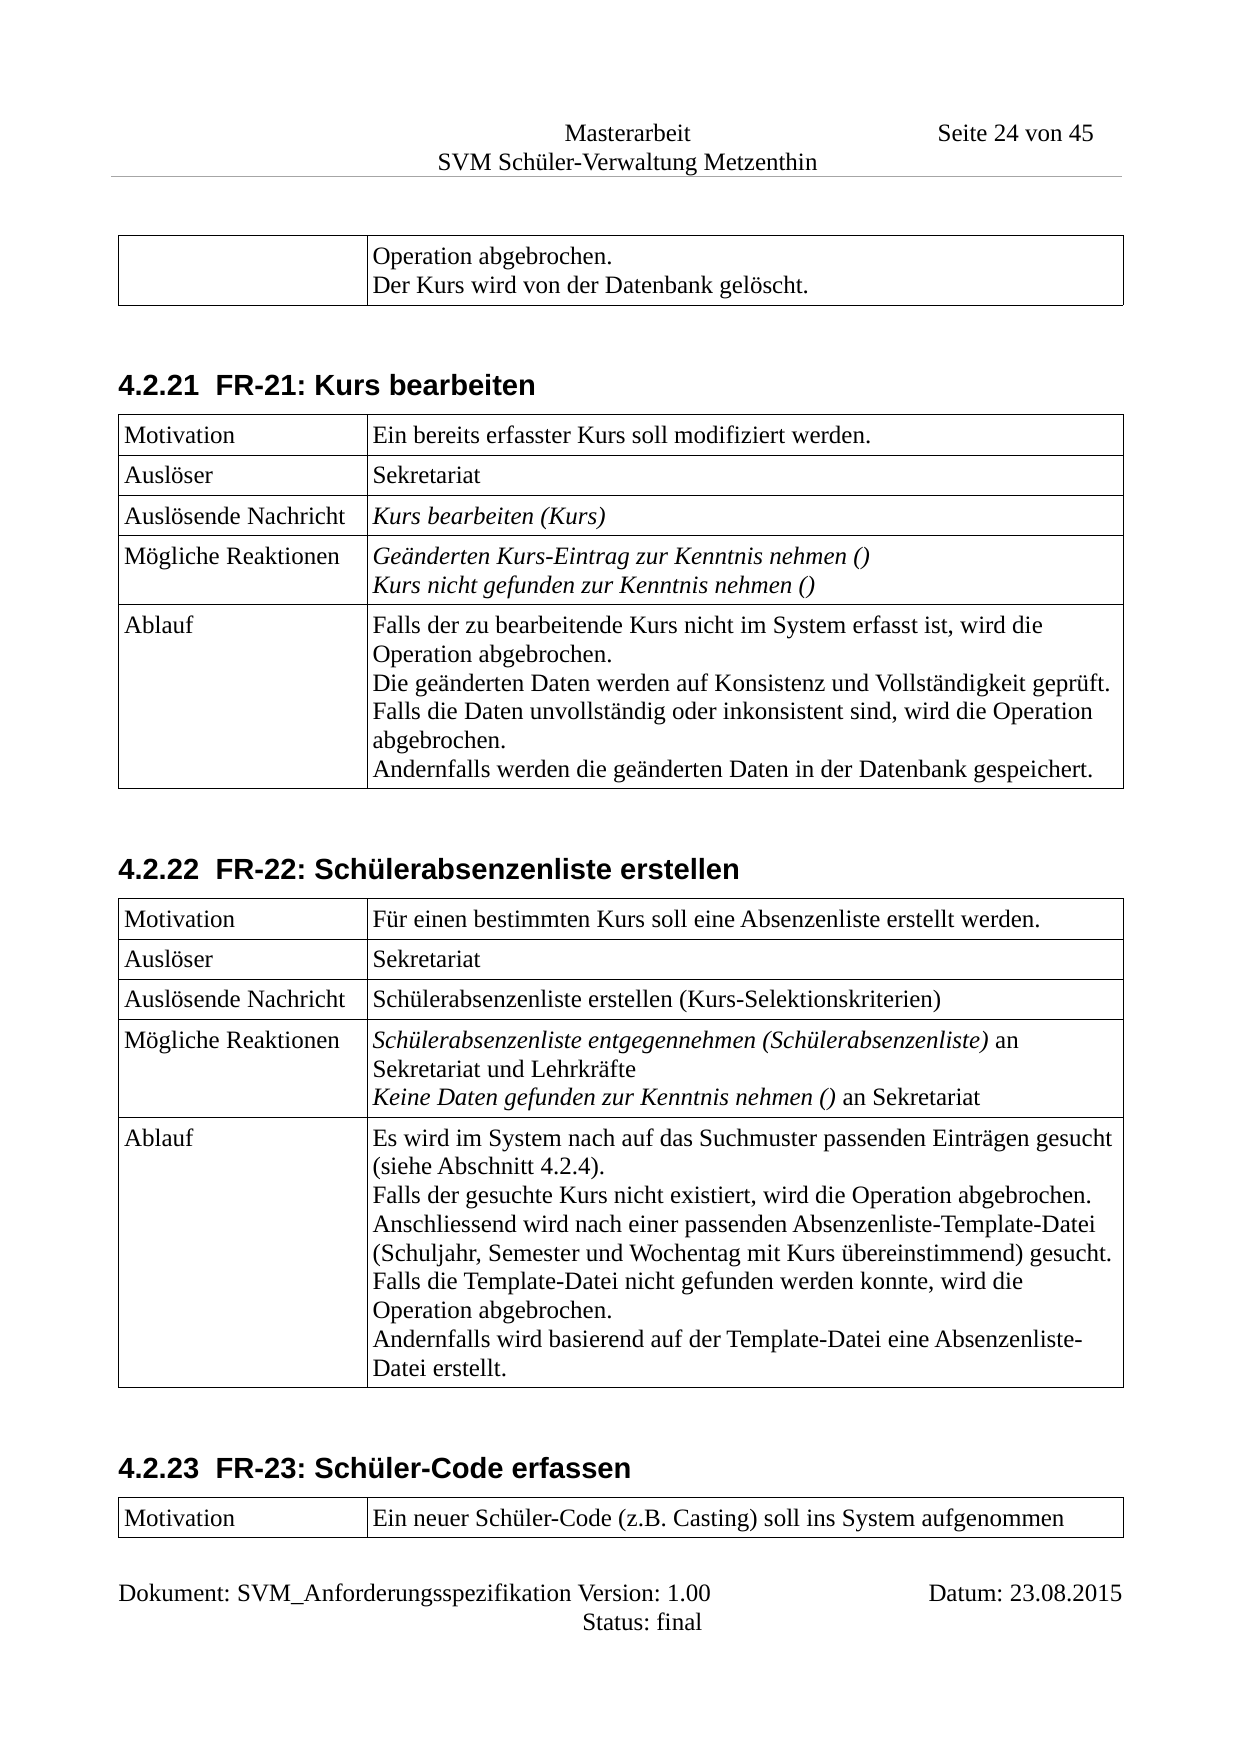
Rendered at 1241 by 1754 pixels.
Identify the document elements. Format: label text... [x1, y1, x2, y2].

table_cell Operation abgebrochen. Der Kurs wird von der Datenbank gelöscht. [368, 236, 1123, 304]
table_cell Falls der zu bearbeitende Kurs nicht im System erfasst ist, wird die Operation abgebrochen. Die geänderten Daten werden auf Konsistenz und Vollständigkeit geprüft. Falls die Daten unvollständig oder inkonsistent sind, wird die Operation abgebrochen. Andernfalls werden die geänderten Daten in der Datenbank gespeichert. [368, 605, 1123, 788]
table_cell Mögliche Reaktionen [119, 1020, 367, 1117]
subtitle FR-23: Schüler-Code erfassen [118, 1451, 1122, 1484]
subtitle FR-21: Kurs bearbeiten [118, 368, 1122, 402]
table_cell [119, 236, 367, 304]
table_header Motivation [119, 415, 367, 454]
table_header Motivation [119, 899, 367, 938]
table_cell Schülerabsenzenliste erstellen (Kurs-Selektionskriterien) [368, 980, 1123, 1019]
table_cell Auslösende Nachricht [119, 496, 367, 535]
table_cell Auslöser [119, 940, 367, 979]
table_header Motivation [119, 1498, 367, 1537]
table_cell Kurs bearbeiten (Kurs) [368, 496, 1123, 535]
table_cell Mögliche Reaktionen [119, 536, 367, 604]
subtitle FR-22: Schülerabsenzenliste erstellen [118, 852, 1122, 886]
table_cell Schülerabsenzenliste entgegennehmen (Schülerabsenzenliste) an Sekretariat und Lehrkräfte Keine Daten gefunden zur Kenntnis nehmen () an Sekretariat [368, 1020, 1123, 1117]
table_cell Geänderten Kurs-Eintrag zur Kenntnis nehmen () Kurs nicht gefunden zur Kenntnis nehmen () [368, 536, 1123, 604]
table_cell Sekretariat [368, 940, 1123, 979]
table_header Ein bereits erfasster Kurs soll modifiziert werden. [368, 415, 1123, 454]
table_cell Sekretariat [368, 456, 1123, 495]
table_cell Auslöser [119, 456, 367, 495]
table_cell Ablauf [119, 605, 367, 788]
table_header Ein neuer Schüler-Code (z.B. Casting) soll ins System aufgenommen [368, 1498, 1123, 1537]
table_cell Ablauf [119, 1118, 367, 1387]
table_cell Es wird im System nach auf das Suchmuster passenden Einträgen gesucht (siehe Abschnitt 4.2.4). Falls der gesuchte Kurs nicht existiert, wird die Operation abgebrochen. Anschliessend wird nach einer passenden Absenzenliste-Template-Datei (Schuljahr, Semester und Wochentag mit Kurs übereinstimmend) gesucht. Falls die Template-Datei nicht gefunden werden konnte, wird die Operation abgebrochen. Andernfalls wird basierend auf der Template-Datei eine Absenzenliste-Datei erstellt. [368, 1118, 1123, 1387]
table_header Für einen bestimmten Kurs soll eine Absenzenliste erstellt werden. [368, 899, 1123, 938]
table_cell Auslösende Nachricht [119, 980, 367, 1019]
